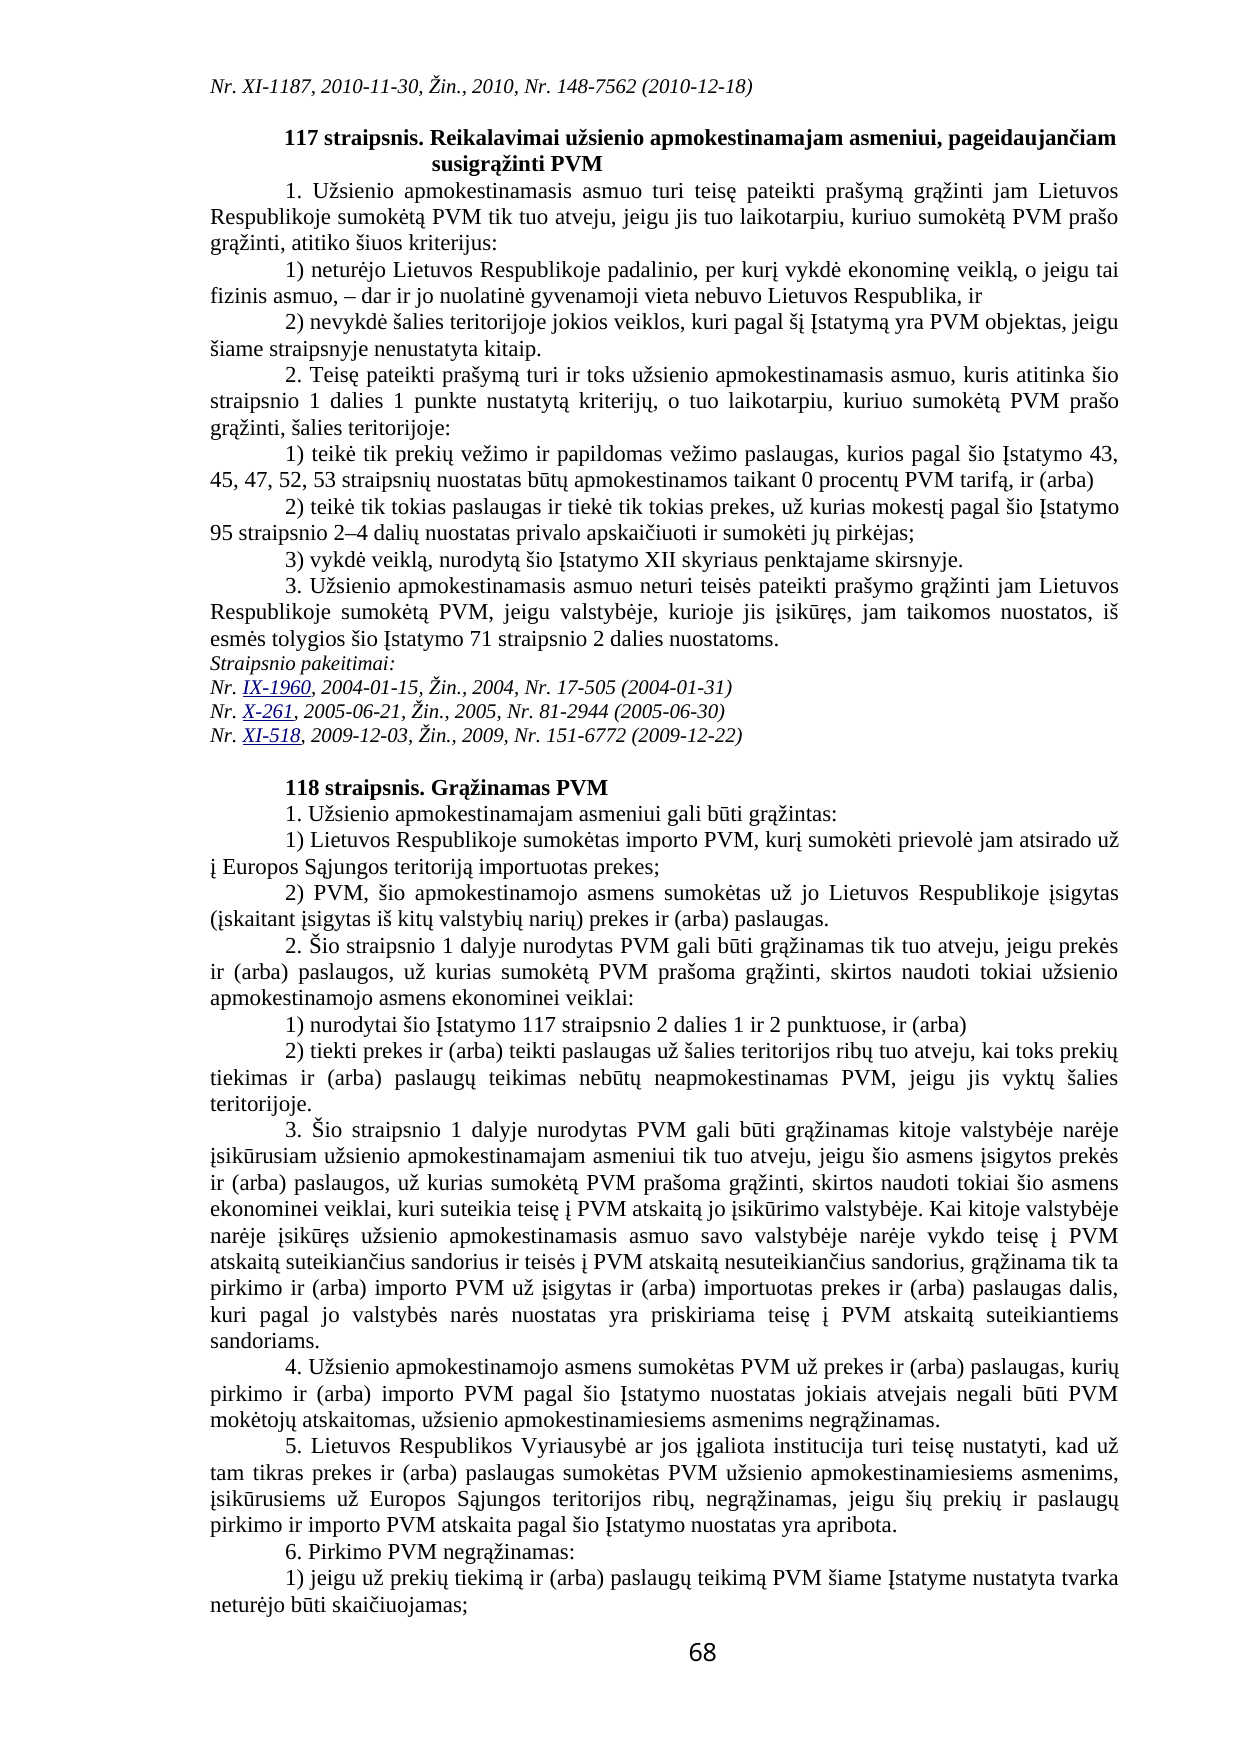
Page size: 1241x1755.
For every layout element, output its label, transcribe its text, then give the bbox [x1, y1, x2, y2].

text 117 straipsnis. Reikalavimai užsienio apmokestinamajam asmeniui, pageidaujančiam [210, 124, 1120, 150]
text 2) teikė tik tokias paslaugas ir tiekė tik tokias prekes, už kurias mokestį pagal šio Įstatymo 95 straipsnio 2–4 dalių nuostatas privalo apskaičiuoti ir sumokėti jų pirkėjas; [210, 493, 1120, 546]
text 1) Lietuvos Respublikoje sumokėtas importo PVM, kurį sumokėti prievolė jam atsirado už į Europos Sąjungos teritoriją importuotas prekes; [210, 826, 1120, 879]
text Nr. XI-518, 2009-12-03, Žin., 2009, Nr. 151-6772 (2009-12-22) [210, 723, 1120, 747]
text 3. Šio straipsnio 1 dalyje nurodytas PVM gali būti grąžinamas kitoje valstybėje narėje įsikūrusiam užsienio apmokestinamajam asmeniui tik tuo atveju, jeigu šio asmens įsigytos prekės ir (arba) paslaugos, už kurias sumokėtą PVM prašoma grąžinti, skirtos naudoti tokiai šio asmens ekonominei veiklai, kuri suteikia teisę į PVM atskaitą jo įsikūrimo valstybėje. Kai kitoje valstybėje narėje įsikūręs užsienio apmokestinamasis asmuo savo valstybėje narėje vykdo teisę į PVM atskaitą suteikiančius sandorius ir teisės į PVM atskaitą nesuteikiančius sandorius, grąžinama tik ta pirkimo ir (arba) importo PVM už įsigytas ir (arba) importuotas prekes ir (arba) paslaugas dalis, kuri pagal jo valstybės narės nuostatas yra priskiriama teisę į PVM atskaitą suteikiantiems sandoriams. [210, 1116, 1120, 1353]
text 2. Šio straipsnio 1 dalyje nurodytas PVM gali būti grąžinamas tik tuo atveju, jeigu prekės ir (arba) paslaugos, už kurias sumokėtą PVM prašoma grąžinti, skirtos naudoti tokiai užsienio apmokestinamojo asmens ekonominei veiklai: [210, 932, 1120, 1011]
text Straipsnio pakeitimai: [210, 651, 1120, 675]
text Nr. X-261, 2005-06-21, Žin., 2005, Nr. 81-2944 (2005-06-30) [210, 699, 1120, 723]
text susigrąžinti PVM [210, 150, 1120, 177]
text 5. Lietuvos Respublikos Vyriausybė ar jos įgaliota institucija turi teisę nustatyti, kad už tam tikras prekes ir (arba) paslaugas sumokėtas PVM užsienio apmokestinamiesiems asmenims, įsikūrusiems už Europos Sąjungos teritorijos ribų, negrąžinamas, jeigu šių prekių ir paslaugų pirkimo ir importo PVM atskaita pagal šio Įstatymo nuostatas yra apribota. [210, 1432, 1120, 1538]
text 1) nurodytai šio Įstatymo 117 straipsnio 2 dalies 1 ir 2 punktuose, ir (arba) [210, 1011, 1120, 1037]
text 6. Pirkimo PVM negrąžinamas: [210, 1538, 1120, 1564]
text 2) PVM, šio apmokestinamojo asmens sumokėtas už jo Lietuvos Respublikoje įsigytas (įskaitant įsigytas iš kitų valstybių narių) prekes ir (arba) paslaugas. [210, 879, 1120, 932]
text Nr. XI-1187, 2010-11-30, Žin., 2010, Nr. 148-7562 (2010-12-18) [210, 73, 1120, 98]
text 3. Užsienio apmokestinamasis asmuo neturi teisės pateikti prašymo grąžinti jam Lietuvos Respublikoje sumokėtą PVM, jeigu valstybėje, kurioje jis įsikūręs, jam taikomos nuostatos, iš esmės tolygios šio Įstatymo 71 straipsnio 2 dalies nuostatoms. [210, 572, 1120, 651]
text 4. Užsienio apmokestinamojo asmens sumokėtas PVM už prekes ir (arba) paslaugas, kurių pirkimo ir (arba) importo PVM pagal šio Įstatymo nuostatas jokiais atvejais negali būti PVM mokėtojų atskaitomas, užsienio apmokestinamiesiems asmenims negrąžinamas. [210, 1353, 1120, 1432]
text 1. Užsienio apmokestinamasis asmuo turi teisę pateikti prašymą grąžinti jam Lietuvos Respublikoje sumokėtą PVM tik tuo atveju, jeigu jis tuo laikotarpiu, kuriuo sumokėtą PVM prašo grąžinti, atitiko šiuos kriterijus: [210, 177, 1120, 256]
text 1. Užsienio apmokestinamajam asmeniui gali būti grąžintas: [210, 800, 1120, 826]
text 2) nevykdė šalies teritorijoje jokios veiklos, kuri pagal šį Įstatymą yra PVM objektas, jeigu šiame straipsnyje nenustatyta kitaip. [210, 308, 1120, 361]
text 1) jeigu už prekių tiekimą ir (arba) paslaugų teikimą PVM šiame Įstatyme nustatyta tvarka neturėjo būti skaičiuojamas; [210, 1564, 1120, 1617]
text 2. Teisę pateikti prašymą turi ir toks užsienio apmokestinamasis asmuo, kuris atitinka šio straipsnio 1 dalies 1 punkte nustatytą kriterijų, o tuo laikotarpiu, kuriuo sumokėtą PVM prašo grąžinti, šalies teritorijoje: [210, 361, 1120, 440]
text 3) vykdė veiklą, nurodytą šio Įstatymo XII skyriaus penktajame skirsnyje. [210, 546, 1120, 572]
text 2) tiekti prekes ir (arba) teikti paslaugas už šalies teritorijos ribų tuo atveju, kai toks prekių tiekimas ir (arba) paslaugų teikimas nebūtų neapmokestinamas PVM, jeigu jis vyktų šalies teritorijoje. [210, 1037, 1120, 1116]
text 1) teikė tik prekių vežimo ir papildomas vežimo paslaugas, kurios pagal šio Įstatymo 43, 45, 47, 52, 53 straipsnių nuostatas būtų apmokestinamos taikant 0 procentų PVM tarifą, ir (arba) [210, 440, 1120, 493]
text Nr. IX-1960, 2004-01-15, Žin., 2004, Nr. 17-505 (2004-01-31) [210, 675, 1120, 699]
text 1) neturėjo Lietuvos Respublikoje padalinio, per kurį vykdė ekonominę veiklą, o jeigu tai fizinis asmuo, – dar ir jo nuolatinė gyvenamoji vieta nebuvo Lietuvos Respublika, ir [210, 256, 1120, 308]
text 118 straipsnis. Grąžinamas PVM [210, 774, 1120, 800]
